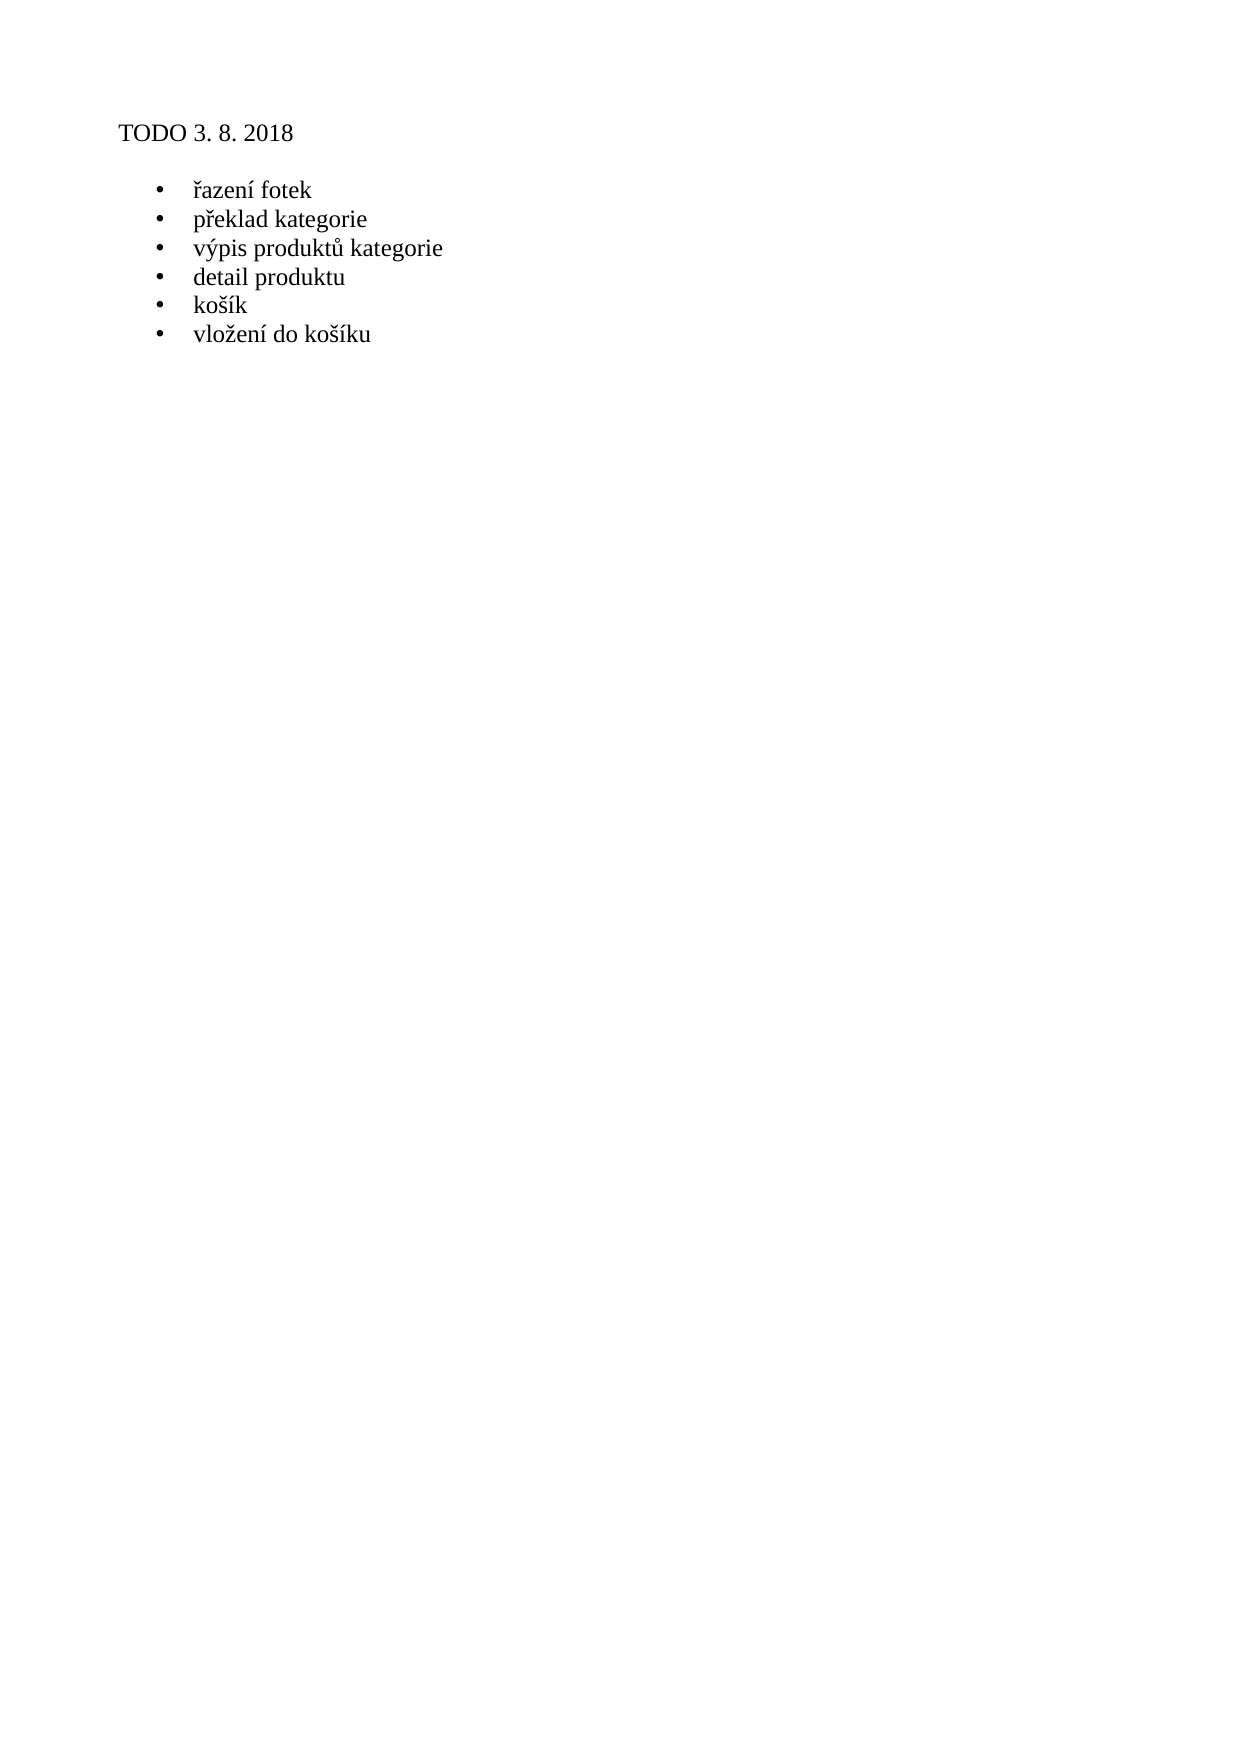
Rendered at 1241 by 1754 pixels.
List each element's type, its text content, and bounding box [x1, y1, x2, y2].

list košík [156, 291, 1122, 319]
text TODO 3. 8. 2018 [118, 118, 1122, 147]
list detail produktu [156, 262, 1122, 291]
list řazení fotek [156, 176, 1122, 204]
list výpis produktů kategorie [156, 233, 1122, 262]
list překlad kategorie [156, 204, 1122, 233]
list vložení do košíku [156, 319, 1122, 348]
